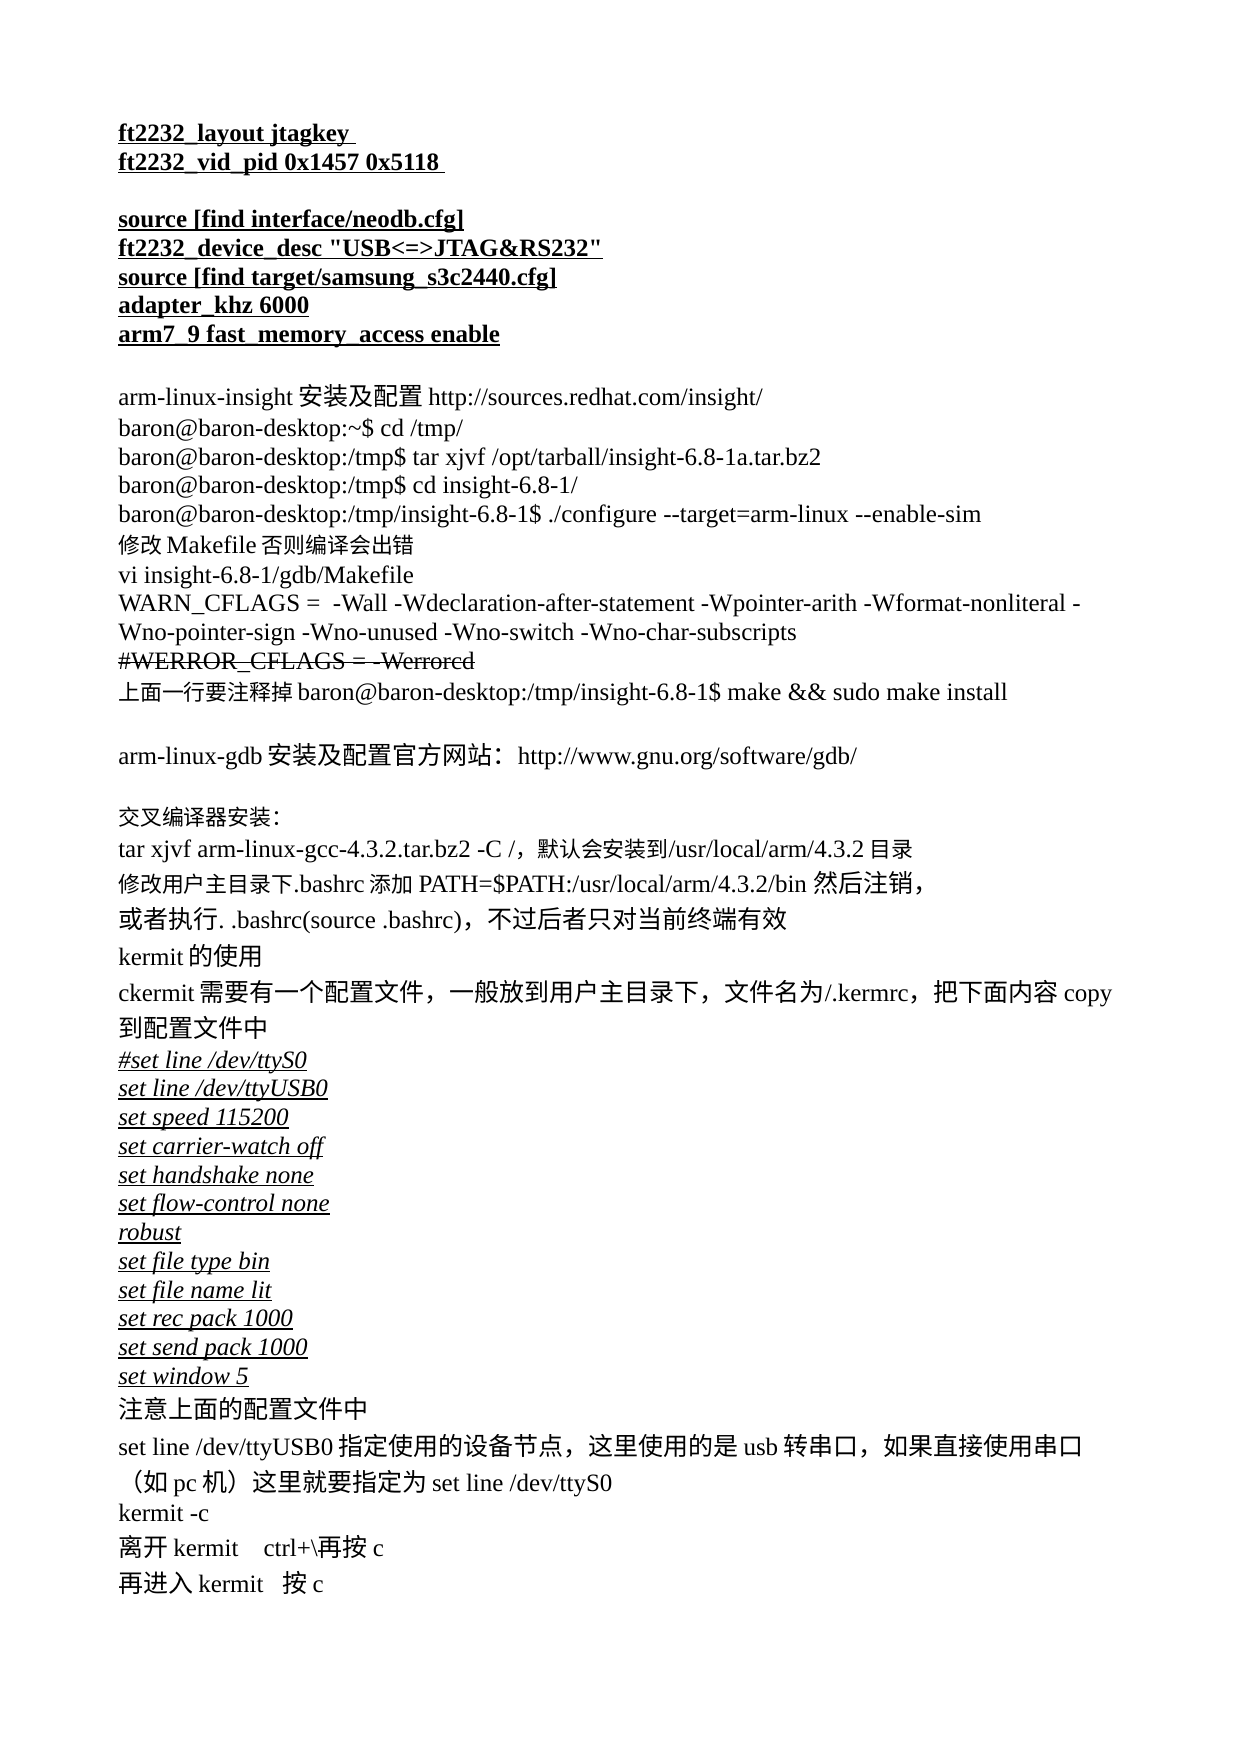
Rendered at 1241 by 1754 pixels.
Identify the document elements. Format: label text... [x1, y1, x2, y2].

text 修改用户主目录下.bashrc添加 PATH=$PATH:/usr/local/arm/4.3.2/bin 然后注销， [118, 863, 1122, 900]
text kermit的使用 [118, 936, 1122, 972]
text set line /dev/ttyUSB0指定使用的设备节点，这里使用的是usb转串口，如果直接使用串口（如pc机）这里就要指定为set line /dev/ttyS0 [118, 1426, 1122, 1498]
text set send pack 1000 [118, 1332, 1122, 1361]
text 交叉编译器安装： [118, 800, 1122, 832]
text 再进入kermit 按c [118, 1563, 1122, 1600]
text set handshake none [118, 1160, 1122, 1188]
text set speed 115200 [118, 1102, 1122, 1131]
text vi insight-6.8-1/gdb/Makefile [118, 560, 1122, 588]
text robust [118, 1217, 1122, 1246]
text set line /dev/ttyUSB0 [118, 1073, 1122, 1102]
text set file type bin [118, 1246, 1122, 1275]
text 修改Makefile否则编译会出错 [118, 528, 1122, 560]
text 上面一行要注释掉baron@baron-desktop:/tmp/insight-6.8-1$ make && sudo make install [118, 675, 1122, 706]
text arm-linux-gdb安装及配置官方网站：http://www.gnu.org/software/gdb/ [118, 735, 1122, 771]
text WARN_CFLAGS = -Wall -Wdeclaration-after-statement -Wpointer-arith -Wformat-nonliteral -Wno-pointer-sign -Wno-unused -Wno-switch -Wno-char-subscripts [118, 588, 1122, 646]
text #WERROR_CFLAGS = -Werrorcd [118, 646, 1122, 675]
text ckermit需要有一个配置文件，一般放到用户主目录下，文件名为/.kermrc，把下面内容copy到配置文件中 [118, 972, 1122, 1045]
text kermit -c [118, 1498, 1122, 1527]
text baron@baron-desktop:/tmp/insight-6.8-1$ ./configure --target=arm-linux --enable-sim [118, 499, 1122, 528]
text 注意上面的配置文件中 [118, 1390, 1122, 1426]
text 离开kermit ctrl+\再按c [118, 1527, 1122, 1563]
text baron@baron-desktop:/tmp$ cd insight-6.8-1/ [118, 471, 1122, 499]
text arm-linux-insight安装及配置http://sources.redhat.com/insight/ [118, 377, 1122, 413]
text #set line /dev/ttyS0 [118, 1045, 1122, 1073]
text arm7_9 fast_memory_access enable [118, 319, 1122, 348]
text source [find target/samsung_s3c2440.cfg] [118, 262, 1122, 291]
text 或者执行. .bashrc(source .bashrc)，不过后者只对当前终端有效 [118, 900, 1122, 936]
text ft2232_vid_pid 0x1457 0x5118 [118, 147, 1122, 176]
text source [find interface/neodb.cfg] [118, 204, 1122, 233]
text baron@baron-desktop:/tmp$ tar xjvf /opt/tarball/insight-6.8-1a.tar.bz2 [118, 442, 1122, 471]
text set window 5 [118, 1361, 1122, 1390]
text ft2232_layout jtagkey [118, 118, 1122, 147]
text ft2232_device_desc "USB<=>JTAG&RS232" [118, 233, 1122, 262]
text baron@baron-desktop:~$ cd /tmp/ [118, 413, 1122, 442]
text set file name lit [118, 1275, 1122, 1303]
text set flow-control none [118, 1188, 1122, 1217]
text tar xjvf arm-linux-gcc-4.3.2.tar.bz2 -C /，默认会安装到/usr/local/arm/4.3.2目录 [118, 832, 1122, 863]
text adapter_khz 6000 [118, 291, 1122, 319]
text set carrier-watch off [118, 1131, 1122, 1160]
text set rec pack 1000 [118, 1303, 1122, 1332]
